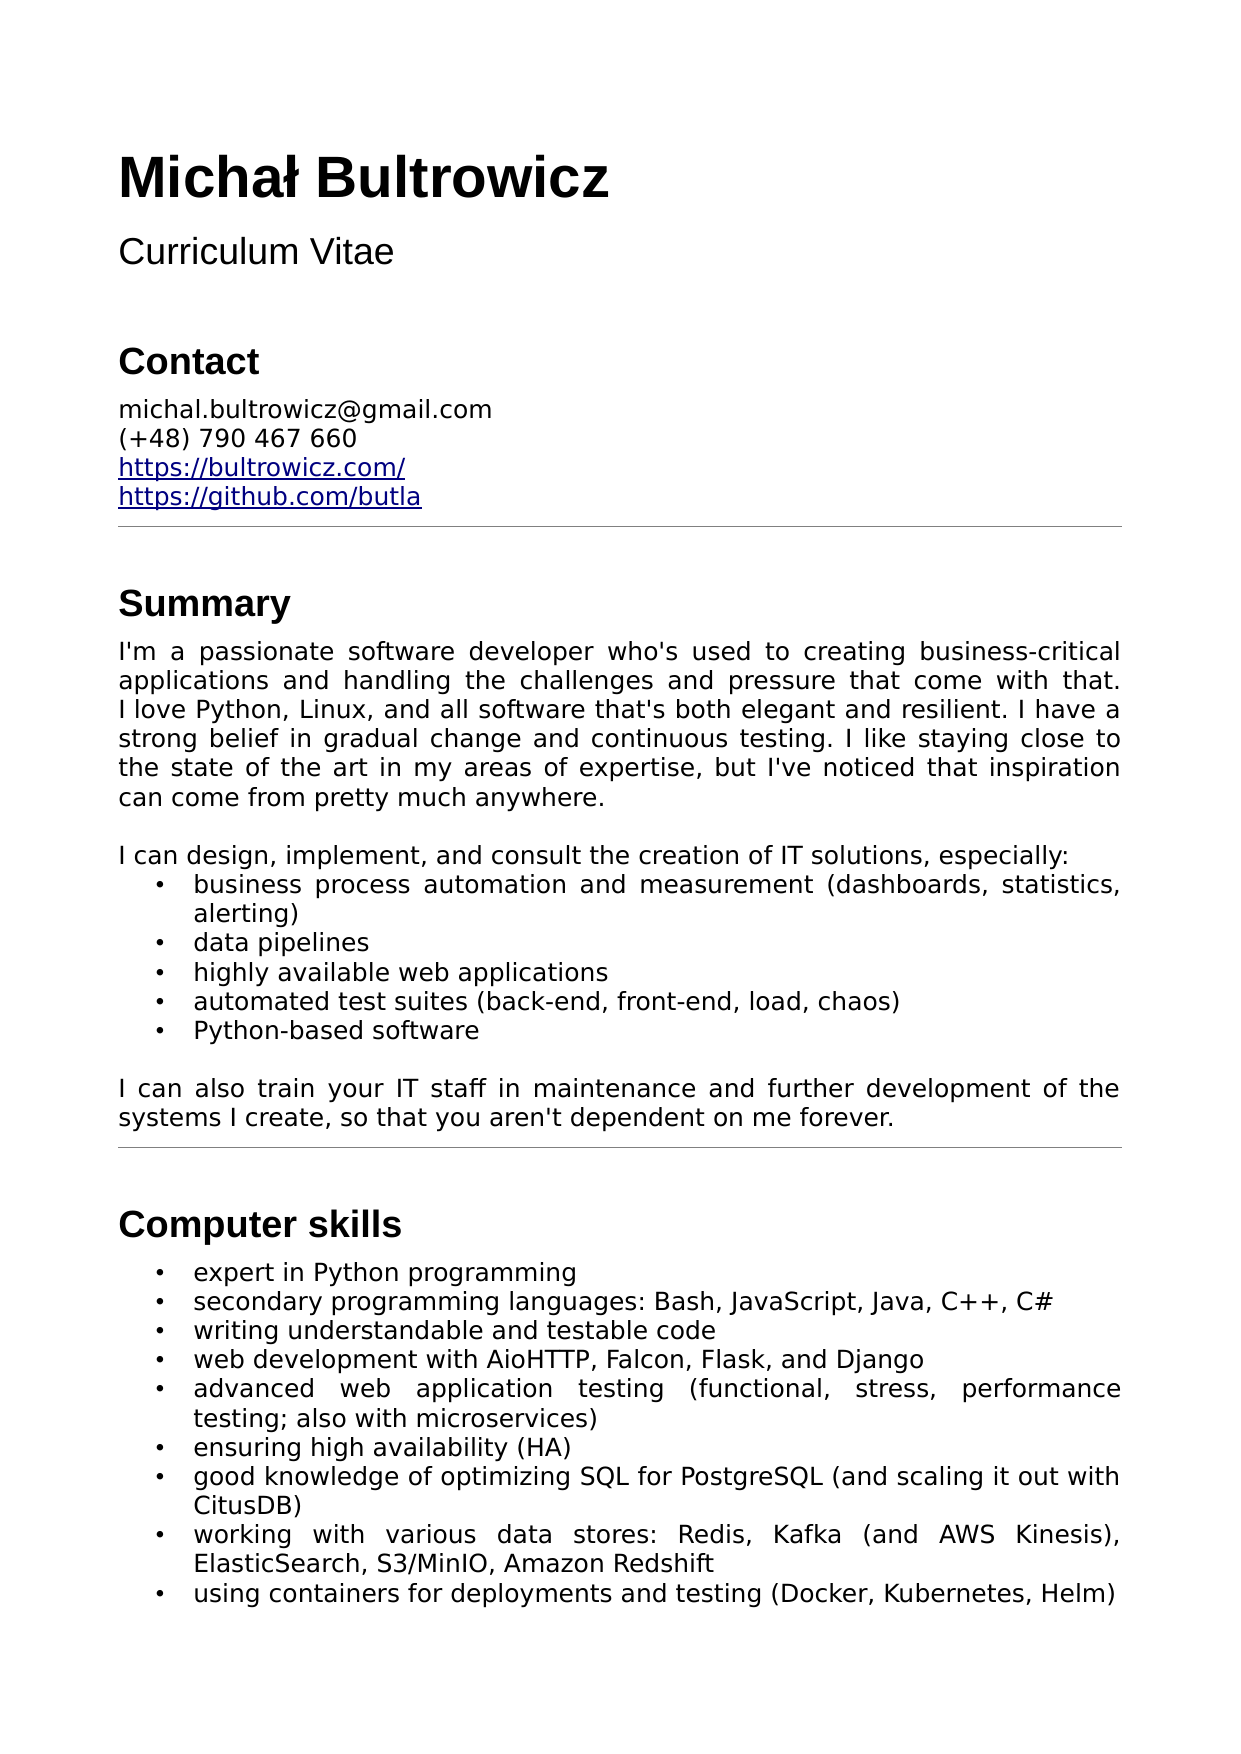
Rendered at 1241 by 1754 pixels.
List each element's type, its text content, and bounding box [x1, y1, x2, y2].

list advanced web application testing (functional, stress, performance testing; also with microservices) [156, 1375, 1122, 1433]
text (+48) 790 467 660 [118, 424, 1122, 453]
list using containers for deployments and testing (Docker, Kubernetes, Helm) [156, 1579, 1122, 1608]
list expert in Python programming [156, 1258, 1122, 1287]
text https://bultrowicz.com/ [118, 453, 1122, 482]
list web development with AioHTTP, Falcon, Flask, and Django [156, 1346, 1122, 1375]
list ensuring high availability (HA) [156, 1433, 1122, 1462]
subtitle Contact [118, 339, 1122, 382]
list highly available web applications [156, 958, 1122, 987]
subtitle Computer skills [118, 1202, 1122, 1246]
subtitle Summary [118, 581, 1122, 624]
list data pipelines [156, 928, 1122, 958]
text I can design, implement, and consult the creation of IT solutions, especially: [118, 841, 1122, 870]
text I can also train your IT staff in maintenance and further development of the systems I create, so that you aren't dependent on me forever. [118, 1074, 1122, 1133]
list automated test suites (back-end, front-end, load, chaos) [156, 987, 1122, 1016]
list writing understandable and testable code [156, 1316, 1122, 1346]
text https://github.com/butla [118, 482, 1122, 512]
text michal.bultrowicz@gmail.com [118, 395, 1122, 424]
title Michał Bultrowicz [118, 143, 1122, 210]
text I'm a passionate software developer who's used to creating business-critical applications and handling the challenges and pressure that come with that. I love Python, Linux, and all software that's both elegant and resilient. I have a strong belief in gradual change and continuous testing. I like staying close to the state of the art in my areas of expertise, but I've noticed that inspiration can come from pretty much anywhere. [118, 637, 1122, 812]
list secondary programming languages: Bash, JavaScript, Java, C++, C# [156, 1287, 1122, 1316]
list business process automation and measurement (dashboards, statistics, alerting) [156, 870, 1122, 928]
list Python-based software [156, 1016, 1122, 1045]
list good knowledge of optimizing SQL for PostgreSQL (and scaling it out with CitusDB) [156, 1462, 1122, 1521]
list working with various data stores: Redis, Kafka (and AWS Kinesis), ElasticSearch, S3/MinIO, Amazon Redshift [156, 1521, 1122, 1579]
subtitle Curriculum Vitae [118, 229, 1122, 272]
